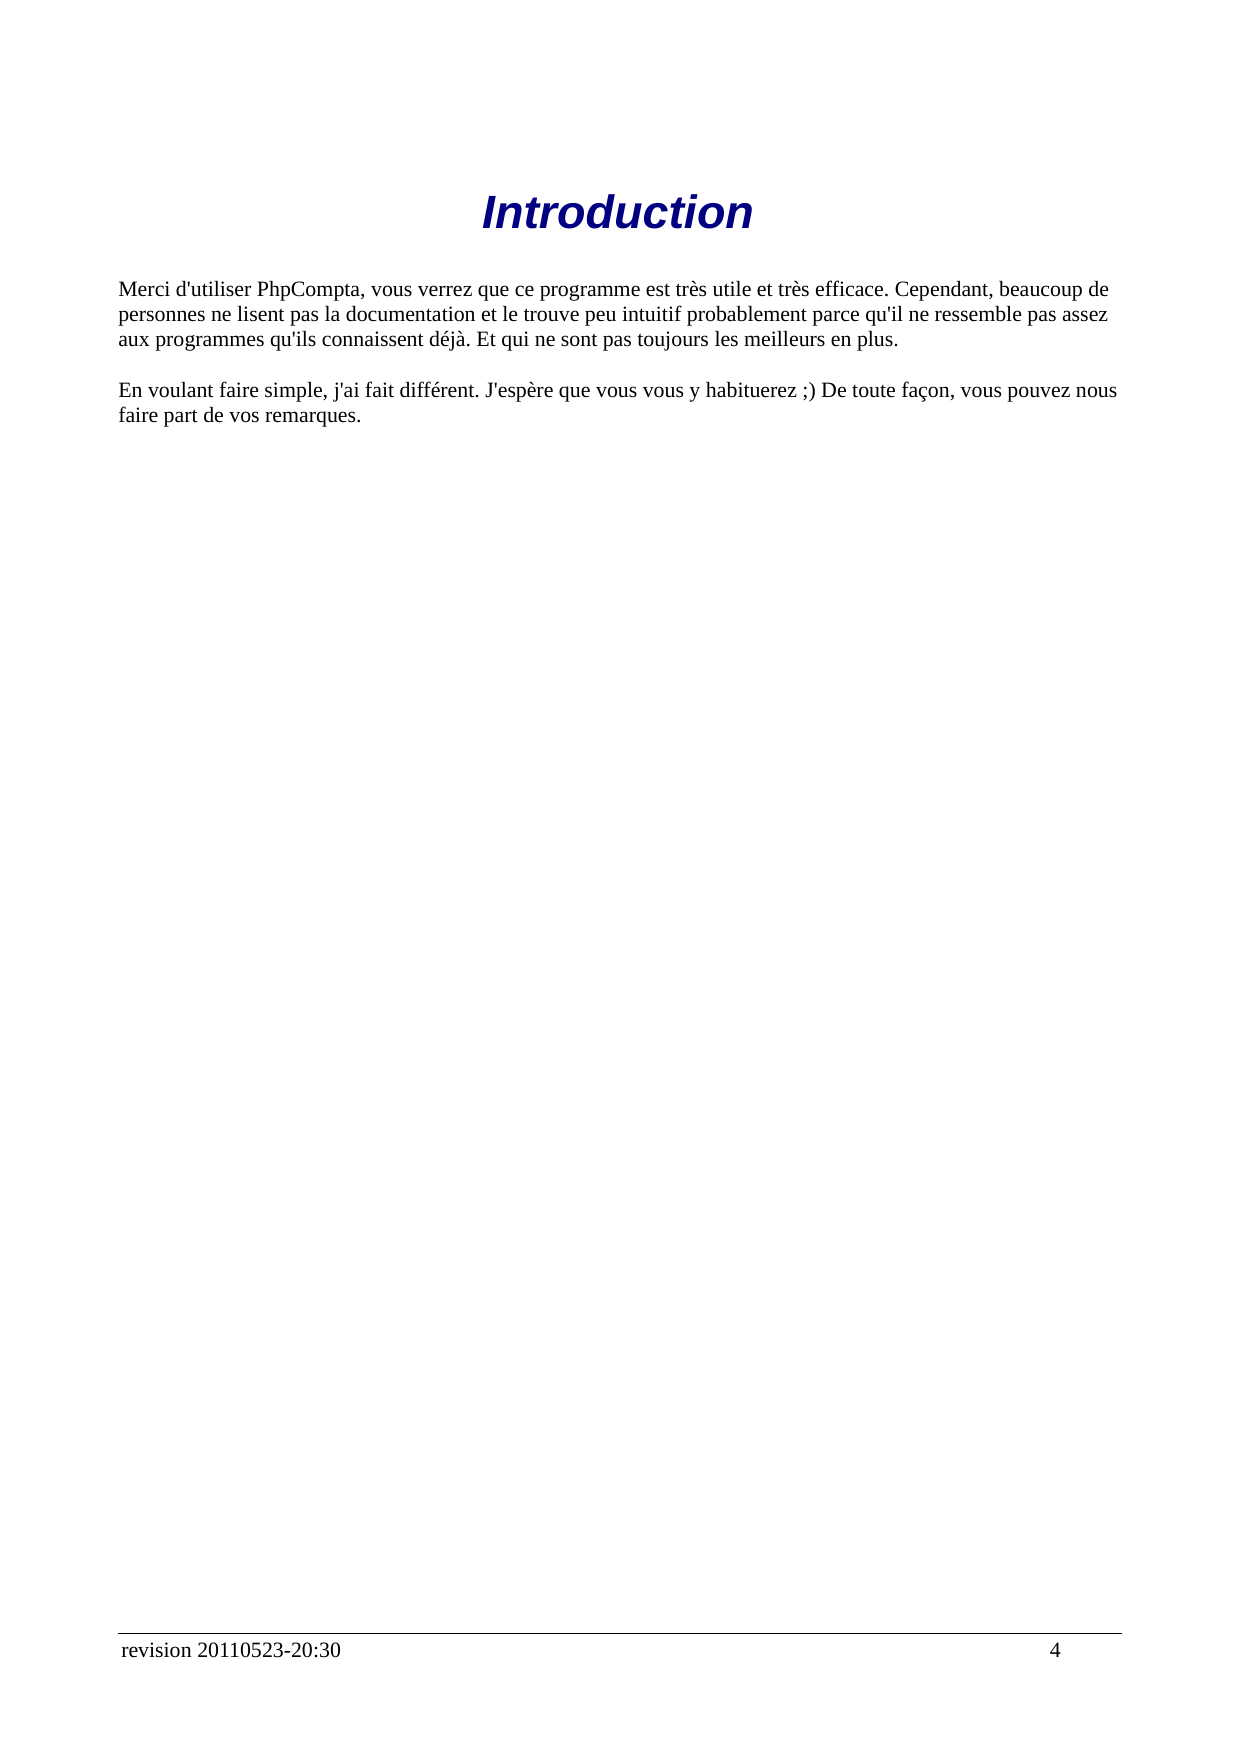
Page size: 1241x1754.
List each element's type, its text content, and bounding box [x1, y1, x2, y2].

text En voulant faire simple, j'ai fait différent. J'espère que vous vous y habituerez ;) De toute façon, vous pouvez nous faire part de vos remarques. [118, 377, 1122, 427]
subtitle Introduction [118, 184, 1122, 238]
text Merci d'utiliser PhpCompta, vous verrez que ce programme est très utile et très efficace. Cependant, beaucoup de personnes ne lisent pas la documentation et le trouve peu intuitif probablement parce qu'il ne ressemble pas assez aux programmes qu'ils connaissent déjà. Et qui ne sont pas toujours les meilleurs en plus. [118, 276, 1122, 352]
